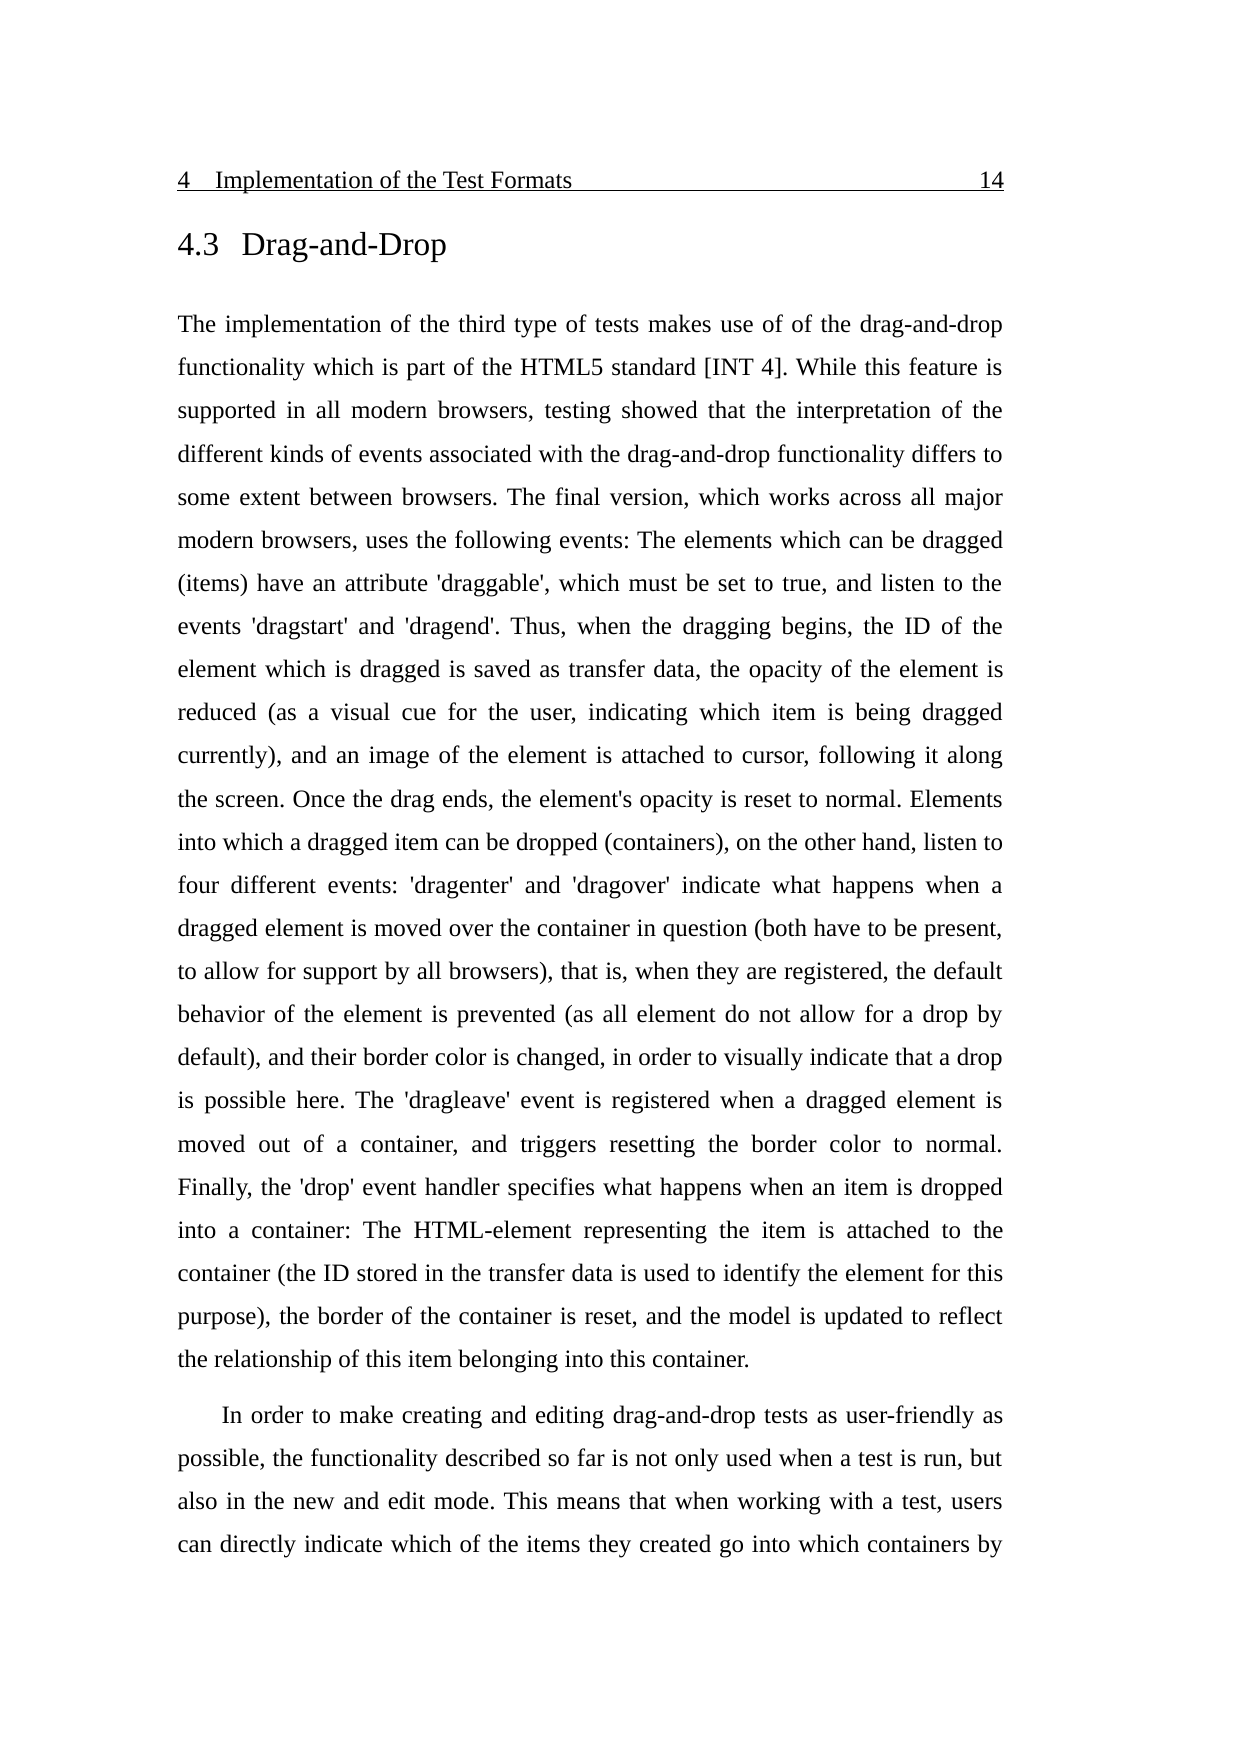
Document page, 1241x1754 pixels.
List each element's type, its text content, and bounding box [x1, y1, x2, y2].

text In order to make creating and editing drag-and-drop tests as user-friendly as possible, the functionality described so far is not only used when a test is run, but also in the new and edit mode. This means that when working with a test, users can directly indicate which of the items they created go into which containers by [177, 1400, 1004, 1558]
subtitle Drag-and-Drop [177, 224, 1004, 262]
text The implementation of the third type of tests makes use of of the drag-and-drop functionality which is part of the HTML5 standard [INT 4]. While this feature is supported in all modern browsers, testing showed that the interpretation of the different kinds of events associated with the drag-and-drop functionality differs to some extent between browsers. The final version, which works across all major modern browsers, uses the following events: The elements which can be dragged (items) have an attribute 'draggable', which must be set to true, and listen to the events 'dragstart' and 'dragend'. Thus, when the dragging begins, the ID of the element which is dragged is saved as transfer data, the opacity of the element is reduced (as a visual cue for the user, indicating which item is being dragged currently), and an image of the element is attached to cursor, following it along the screen. Once the drag ends, the element's opacity is reset to normal. Elements into which a dragged item can be dropped (containers), on the other hand, listen to four different events: 'dragenter' and 'dragover' indicate what happens when a dragged element is moved over the container in question (both have to be present, to allow for support by all browsers), that is, when they are registered, the default behavior of the element is prevented (as all element do not allow for a drop by default), and their border color is changed, in order to visually indicate that a drop is possible here. The 'dragleave' event is registered when a dragged element is moved out of a container, and triggers resetting the border color to normal. Finally, the 'drop' event handler specifies what happens when an item is dropped into a container: The HTML-element representing the item is attached to the container (the ID stored in the transfer data is used to identify the element for this purpose), the border of the container is reset, and the model is updated to reflect the relationship of this item belonging into this container. [177, 309, 1004, 1373]
